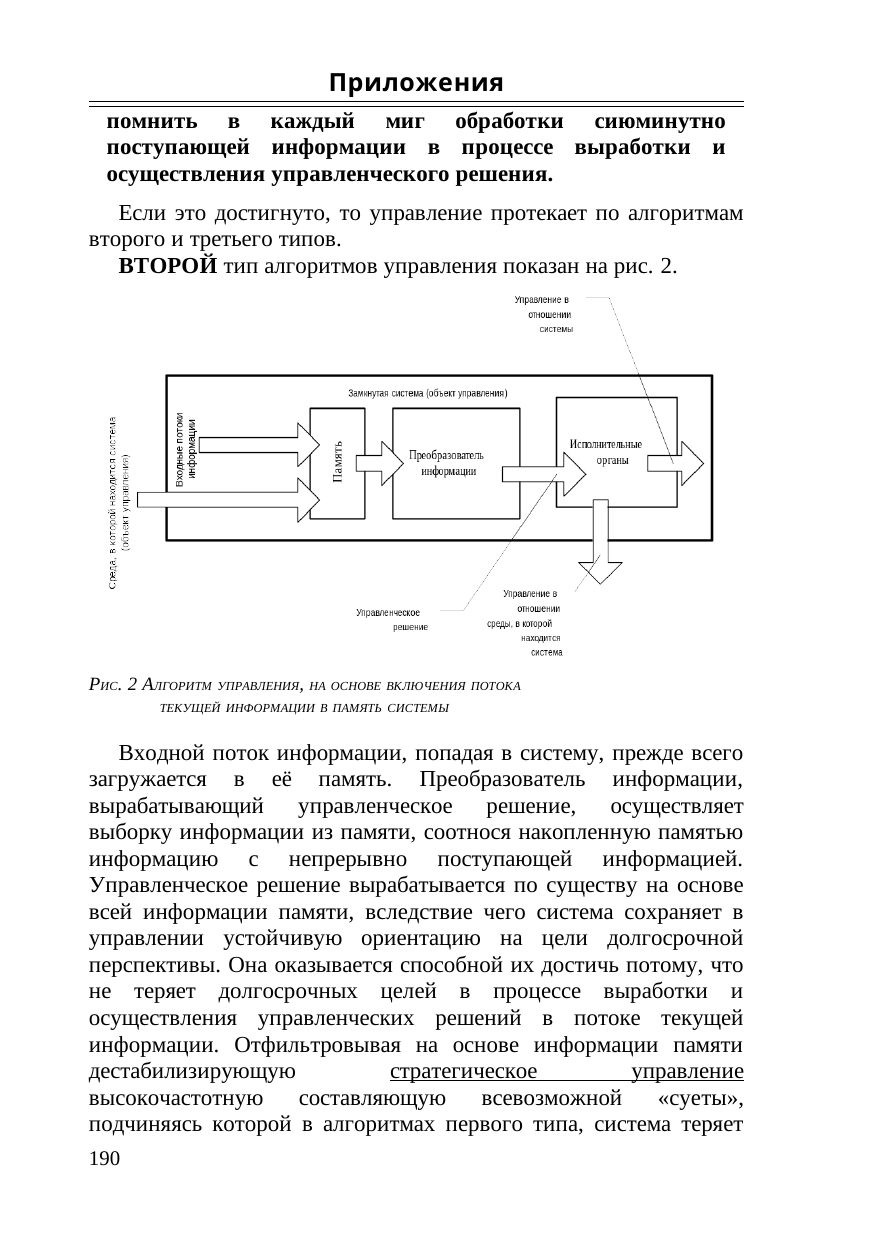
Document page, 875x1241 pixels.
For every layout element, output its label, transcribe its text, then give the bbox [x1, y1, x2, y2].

text Рис. 2 Алгоритм управления, на основе включения потока текущей информации в память системы [89, 672, 733, 716]
text ВТОРОЙ тип алгоритмов управления показан на рис. 2. [89, 252, 744, 278]
text Входной поток информации, попадая в систему, прежде всего загружается в её память. Преобразователь информации, вырабатывающий управленческое решение, осуществляет выборку информации из памяти, соотнося накопленную памятью информацию с непрерывно поступающей информацией. Управленческое решение вырабатывается по существу на основе всей информации памяти, вследствие чего система сохраняет в управлении устойчивую ориентацию на цели долгосрочной перспективы. Она оказывается способной их достичь потому, что не теряет долгосрочных целей в процессе выработки и осуществления управленческих решений в потоке текущей информации. Отфильтровывая на основе информации памяти дестабилизирующую стратегическое управление высокочастотную составляющую всевозможной «суе­ты», подчиняясь которой в алгоритмах первого типа, система теряет [89, 738, 744, 1137]
text помнить в каждый миг обработки сиюминутно поступающей информации в процессе выработки и осуществления управленческого решения. [106, 107, 726, 186]
text Если это достигнуто, то управление протекает по алгоритмам второго и третьего типов. [89, 199, 744, 252]
